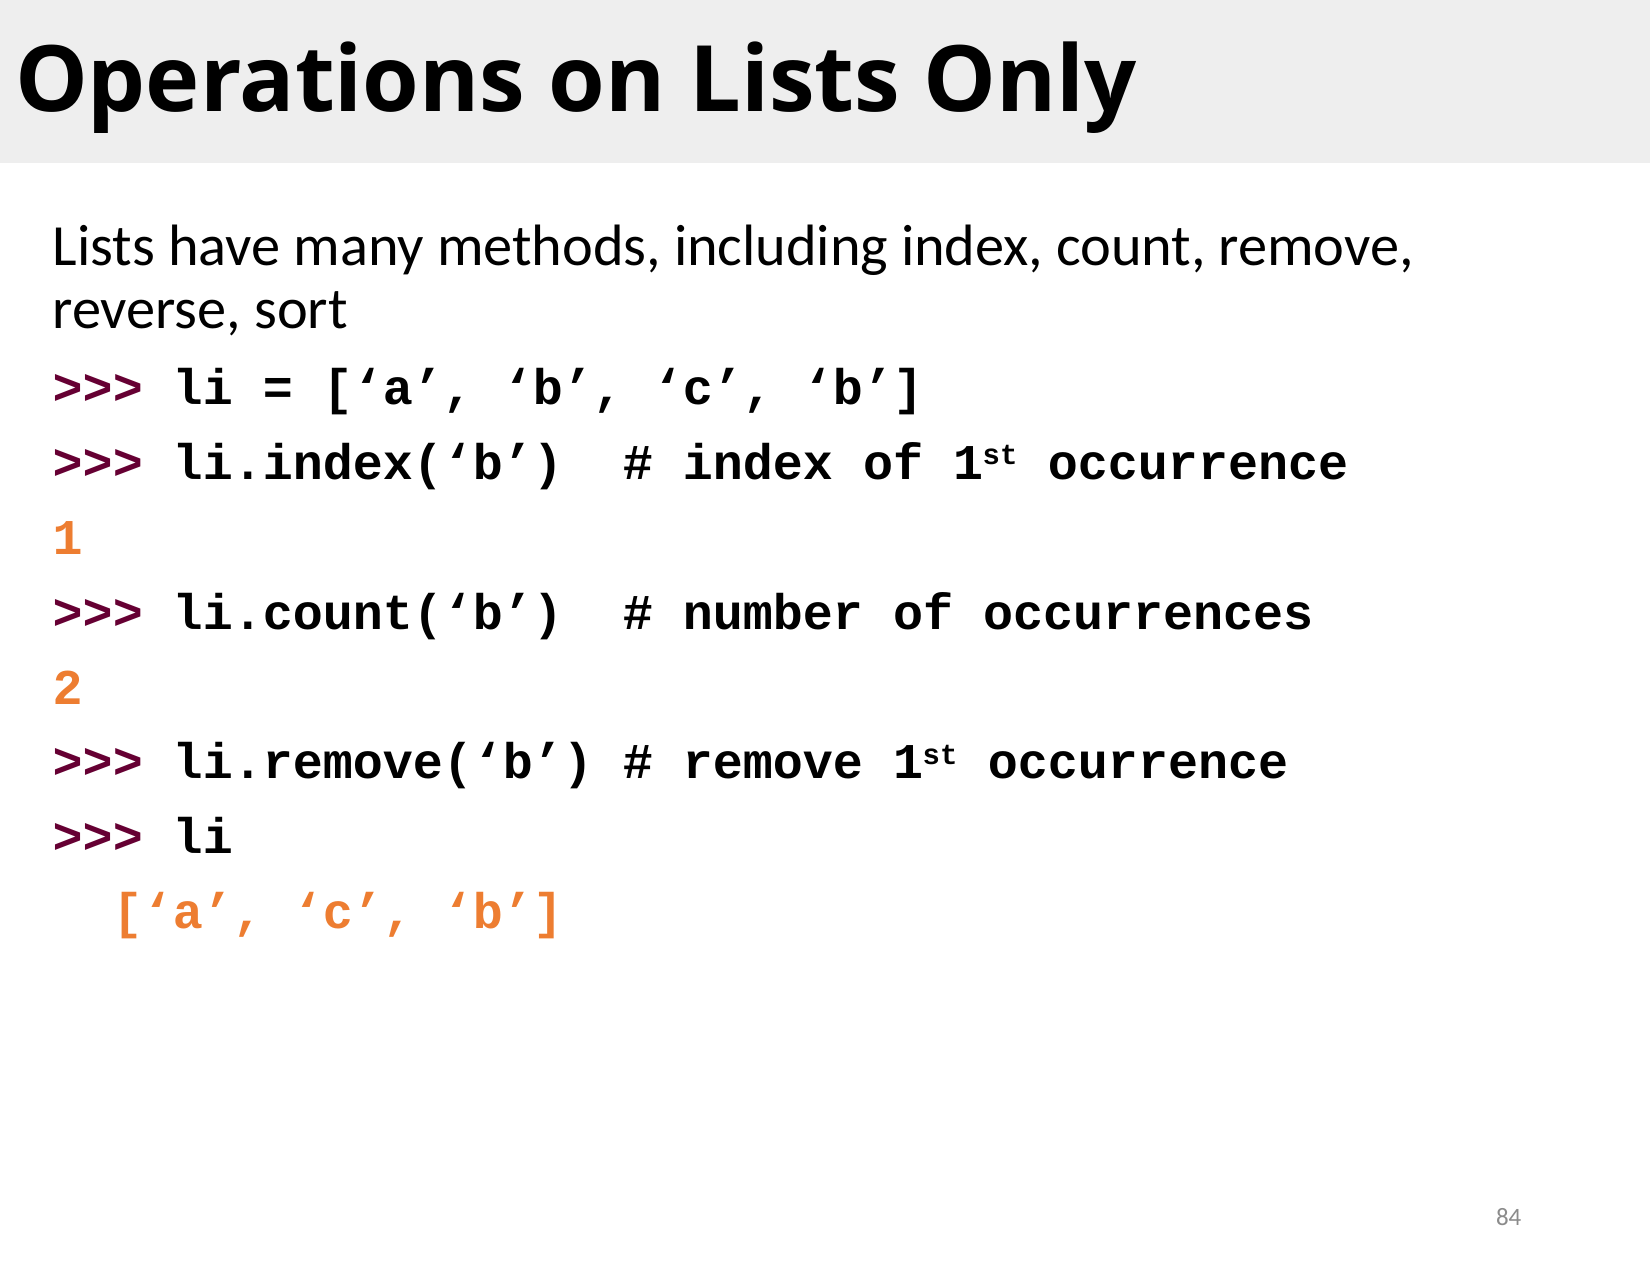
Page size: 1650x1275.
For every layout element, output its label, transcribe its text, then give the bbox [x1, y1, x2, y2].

list Lists have many methods, including index, count, remove, reverse, sort >>> li = [‘a’, ‘b’, ‘c’, ‘b’] >>> li.index(‘b’) # index of 1st occurrence 1 >>> li.count(‘b’) # number of occurrences 2 >>> li.remove(‘b’) # remove 1st occurrence >>> li [‘a’, ‘c’, ‘b’] [37, 207, 1595, 1149]
title Operations on Lists Only [0, 0, 1650, 163]
